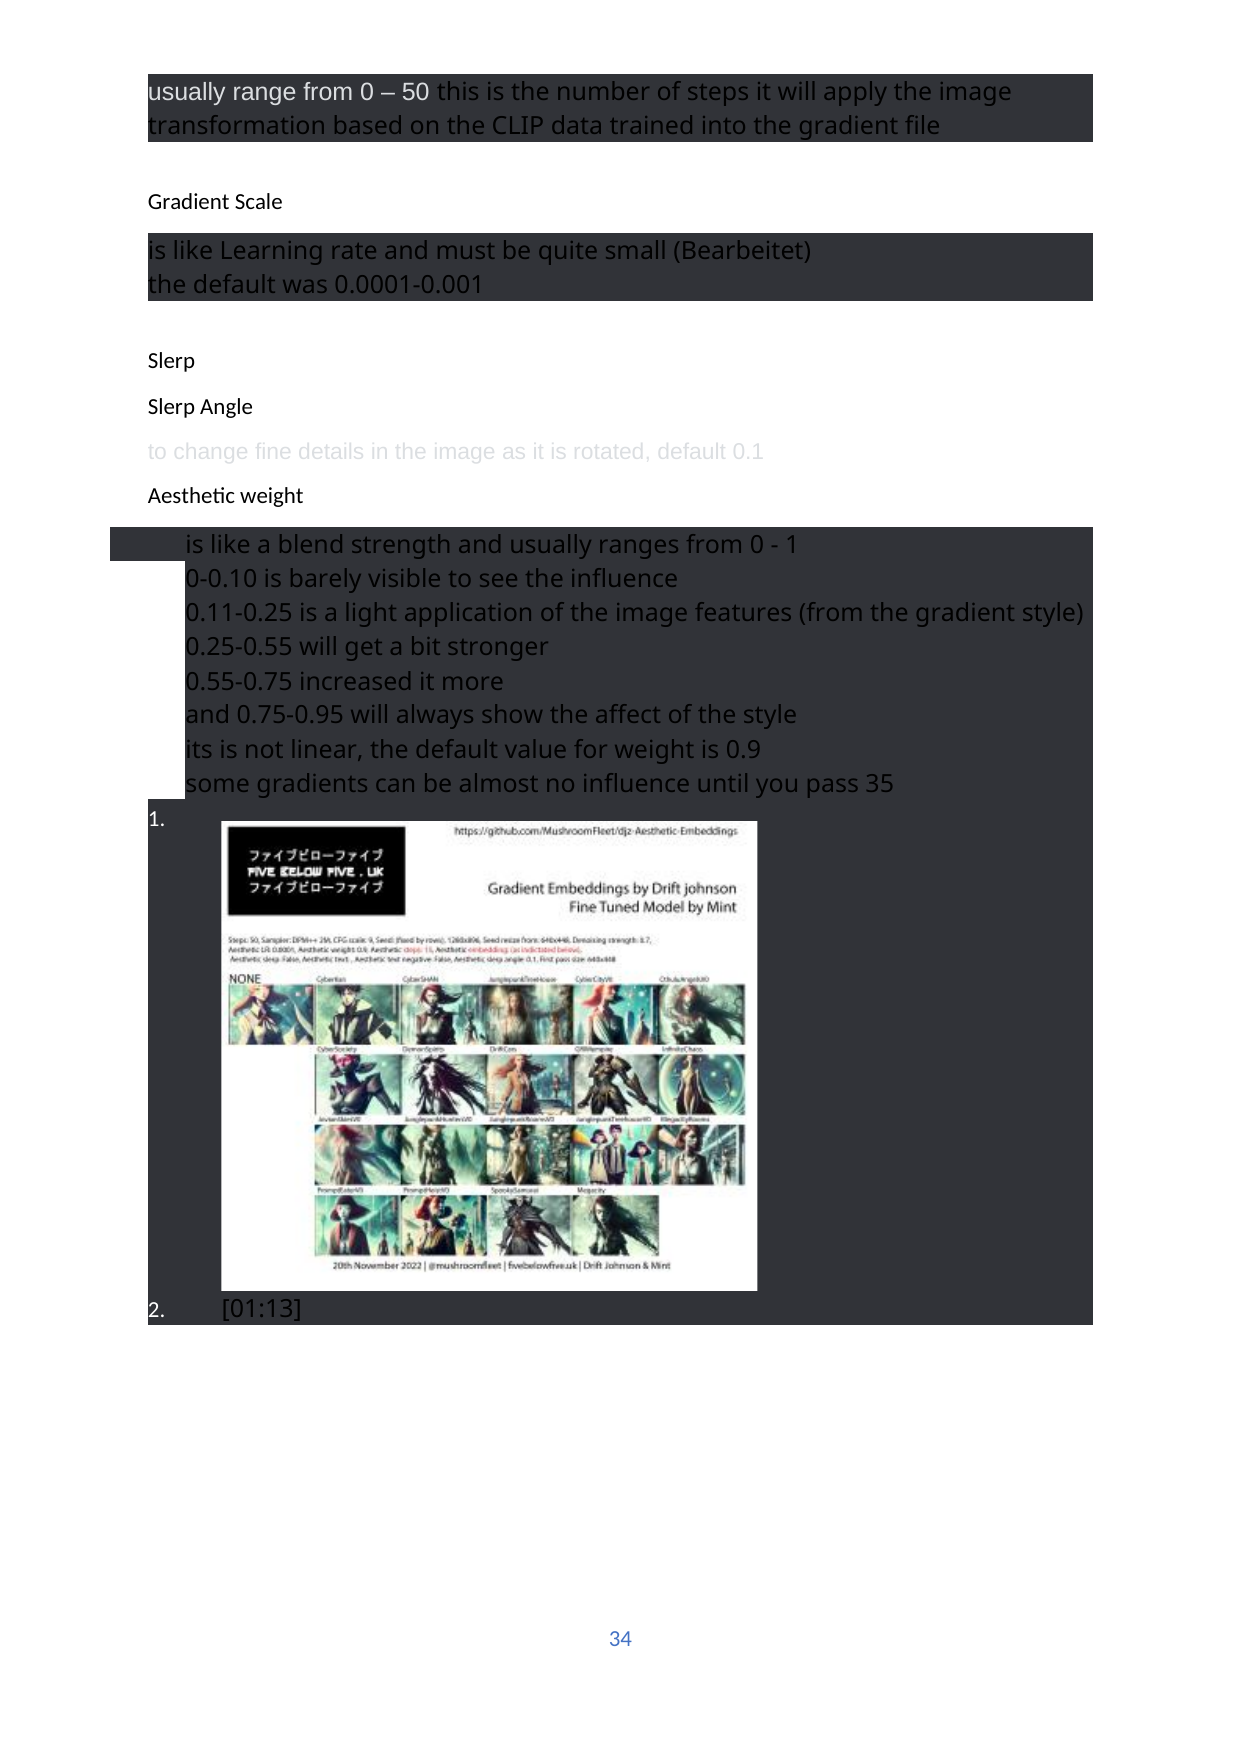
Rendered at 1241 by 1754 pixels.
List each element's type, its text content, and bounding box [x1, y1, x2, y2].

text Slerp [148, 347, 1093, 374]
text 0.11-0.25 is a light application of the image features (from the gradient style) [185, 595, 1093, 629]
text and 0.75-0.95 will always show the affect of the style [185, 697, 1093, 731]
text Aesthetic weight [148, 481, 1093, 509]
text Gradient Scale [148, 187, 1093, 215]
text is like Learning rate and must be quite small (Bearbeitet) [148, 233, 1093, 267]
text the default was 0.0001-0.001 [148, 267, 1093, 301]
text 0.25-0.55 will get a bit stronger [185, 629, 1093, 663]
text to change fine details in the image as it is rotated, default 0.1 [148, 438, 1093, 464]
text its is not linear, the default value for weight is 0.9 [185, 731, 1093, 765]
text is like a blend strength and usually ranges from 0 - 1 [110, 527, 1093, 561]
list usually range from 0 – 50 this is the number of steps it will apply the image transformation based on the CLIP data trained into the gradient file [148, 74, 1093, 142]
text some gradients can be almost no influence until you pass 35 [185, 765, 1093, 799]
text 0.55-0.75 increased it more [185, 663, 1093, 697]
list [01:13] [148, 1291, 1093, 1325]
text 0-0.10 is barely visible to see the influence [185, 561, 1093, 595]
text Slerp Angle [148, 392, 1093, 420]
